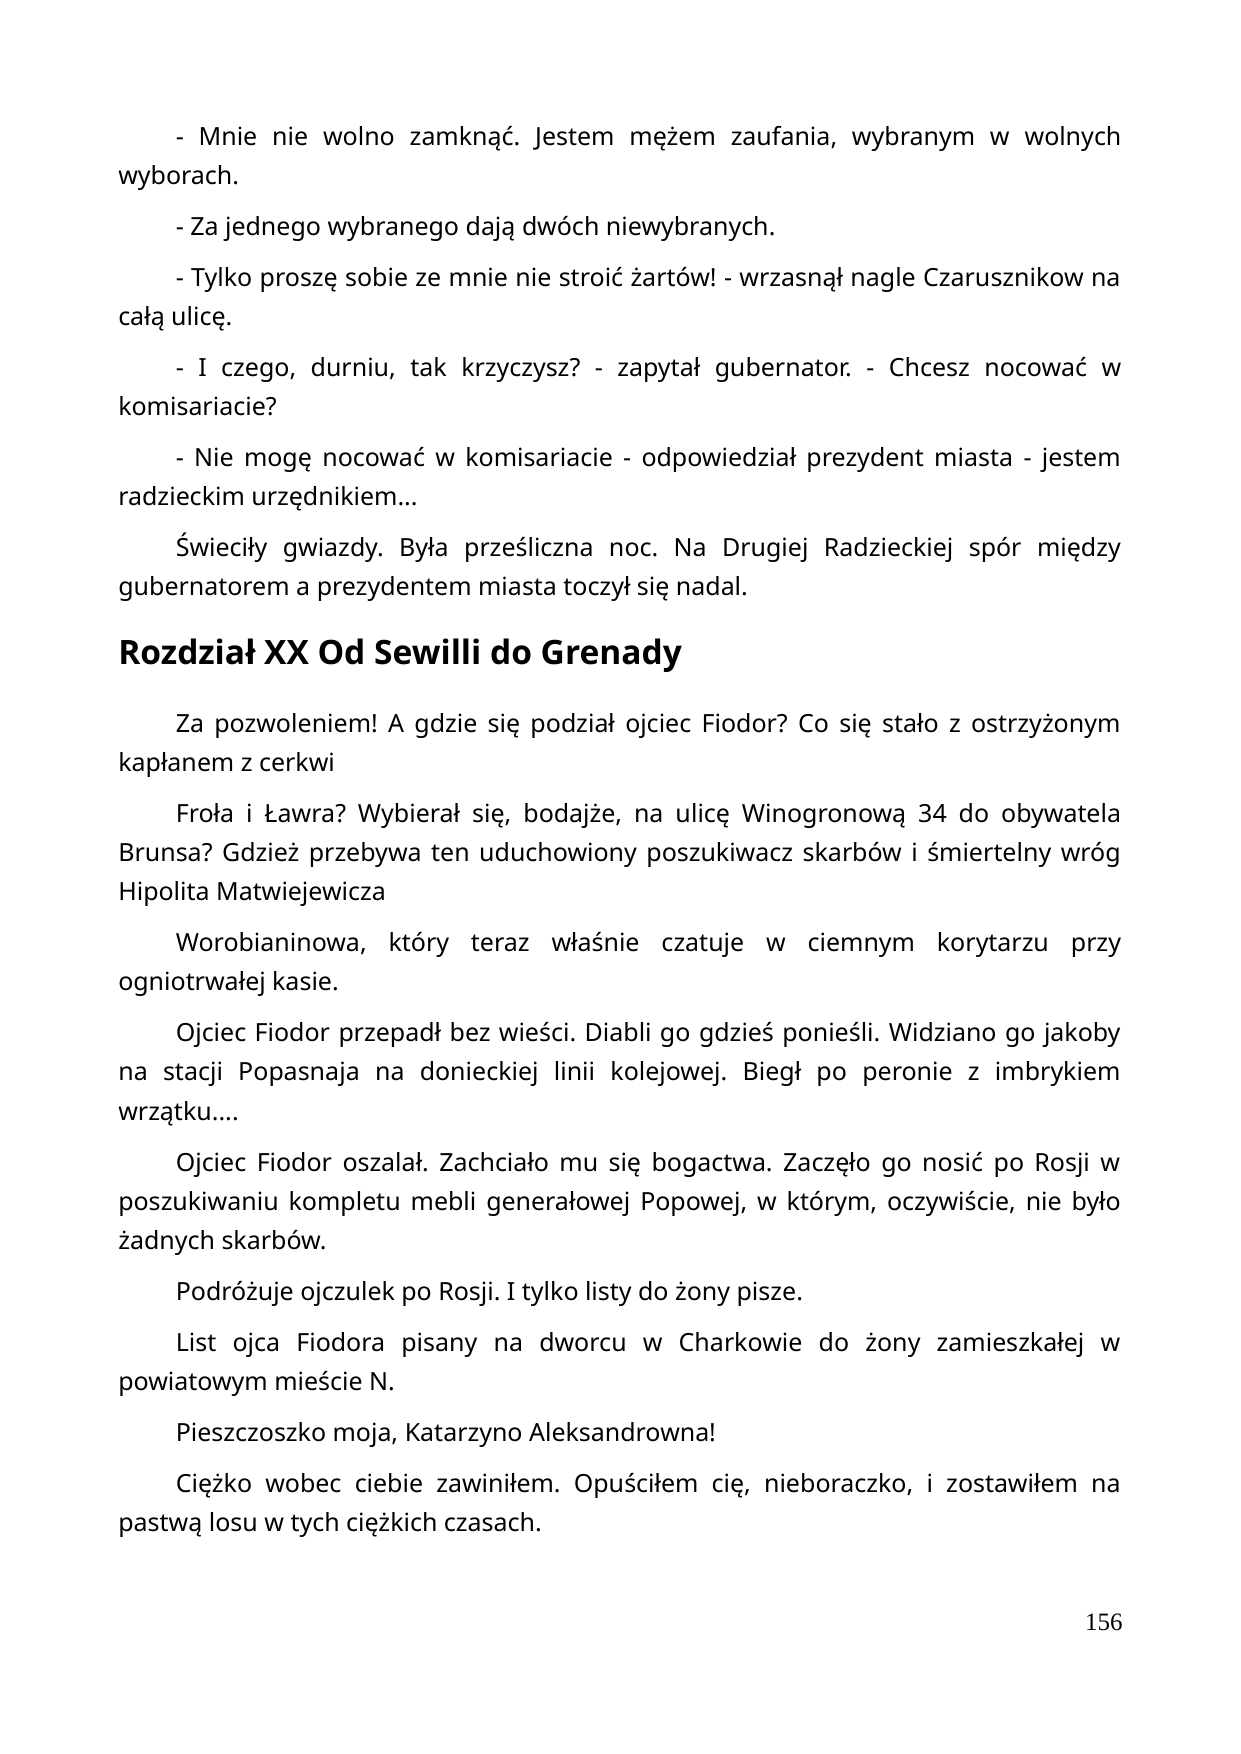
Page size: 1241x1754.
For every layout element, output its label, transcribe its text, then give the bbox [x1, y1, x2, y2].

text Ciężko wobec ciebie zawiniłem. Opuściłem cię, nieboraczko, i zostawiłem na pastwą losu w tych ciężkich czasach. [118, 1465, 1122, 1539]
text Froła i Ławra? Wybierał się, bodajże, na ulicę Winogronową 34 do obywatela Brunsa? Gdzież przebywa ten uduchowiony poszukiwacz skarbów i śmiertelny wróg Hipolita Matwiejewicza [118, 796, 1122, 908]
text - I czego, durniu, tak krzyczysz? - zapytał gubernator. - Chcesz nocować w komisariacie? [118, 349, 1122, 422]
text Ojciec Fiodor przepadł bez wieści. Diabli go gdzieś ponieśli. Widziano go jakoby na stacji Popasnaja na donieckiej linii kolejowej. Biegł po peronie z imbrykiem wrzątku.... [118, 1015, 1122, 1127]
text - Tylko proszę sobie ze mnie nie stroić żartów! - wrzasnął nagle Czarusznikow na całą ulicę. [118, 259, 1122, 332]
text Świeciły gwiazdy. Była prześliczna noc. Na Drugiej Radzieckiej spór między gubernatorem a prezydentem miasta toczył się nadal. [118, 529, 1122, 603]
text - Mnie nie wolno zamknąć. Jestem mężem zaufania, wybranym w wolnych wyborach. [118, 118, 1122, 191]
text Pieszczoszko moja, Katarzyno Aleksandrowna! [118, 1414, 1122, 1448]
subtitle Rozdział XX Od Sewilli do Grenady [118, 629, 1122, 674]
text Worobianinowa, który teraz właśnie czatuje w ciemnym korytarzu przy ogniotrwałej kasie. [118, 925, 1122, 998]
text Za pozwoleniem! A gdzie się podział ojciec Fiodor? Co się stało z ostrzyżonym kapłanem z cerkwi [118, 705, 1122, 779]
text Podróżuje ojczulek po Rosji. I tylko listy do żony pisze. [118, 1273, 1122, 1307]
text List ojca Fiodora pisany na dworcu w Charkowie do żony zamieszkałej w powiatowym mieście N. [118, 1324, 1122, 1398]
text Ojciec Fiodor oszalał. Zachciało mu się bogactwa. Zaczęło go nosić po Rosji w poszukiwaniu kompletu mebli generałowej Popowej, w którym, oczywiście, nie było żadnych skarbów. [118, 1144, 1122, 1257]
text - Za jednego wybranego dają dwóch niewybranych. [118, 208, 1122, 242]
text - Nie mogę nocować w komisariacie - odpowiedział prezydent miasta - jestem radzieckim urzędnikiem... [118, 439, 1122, 513]
